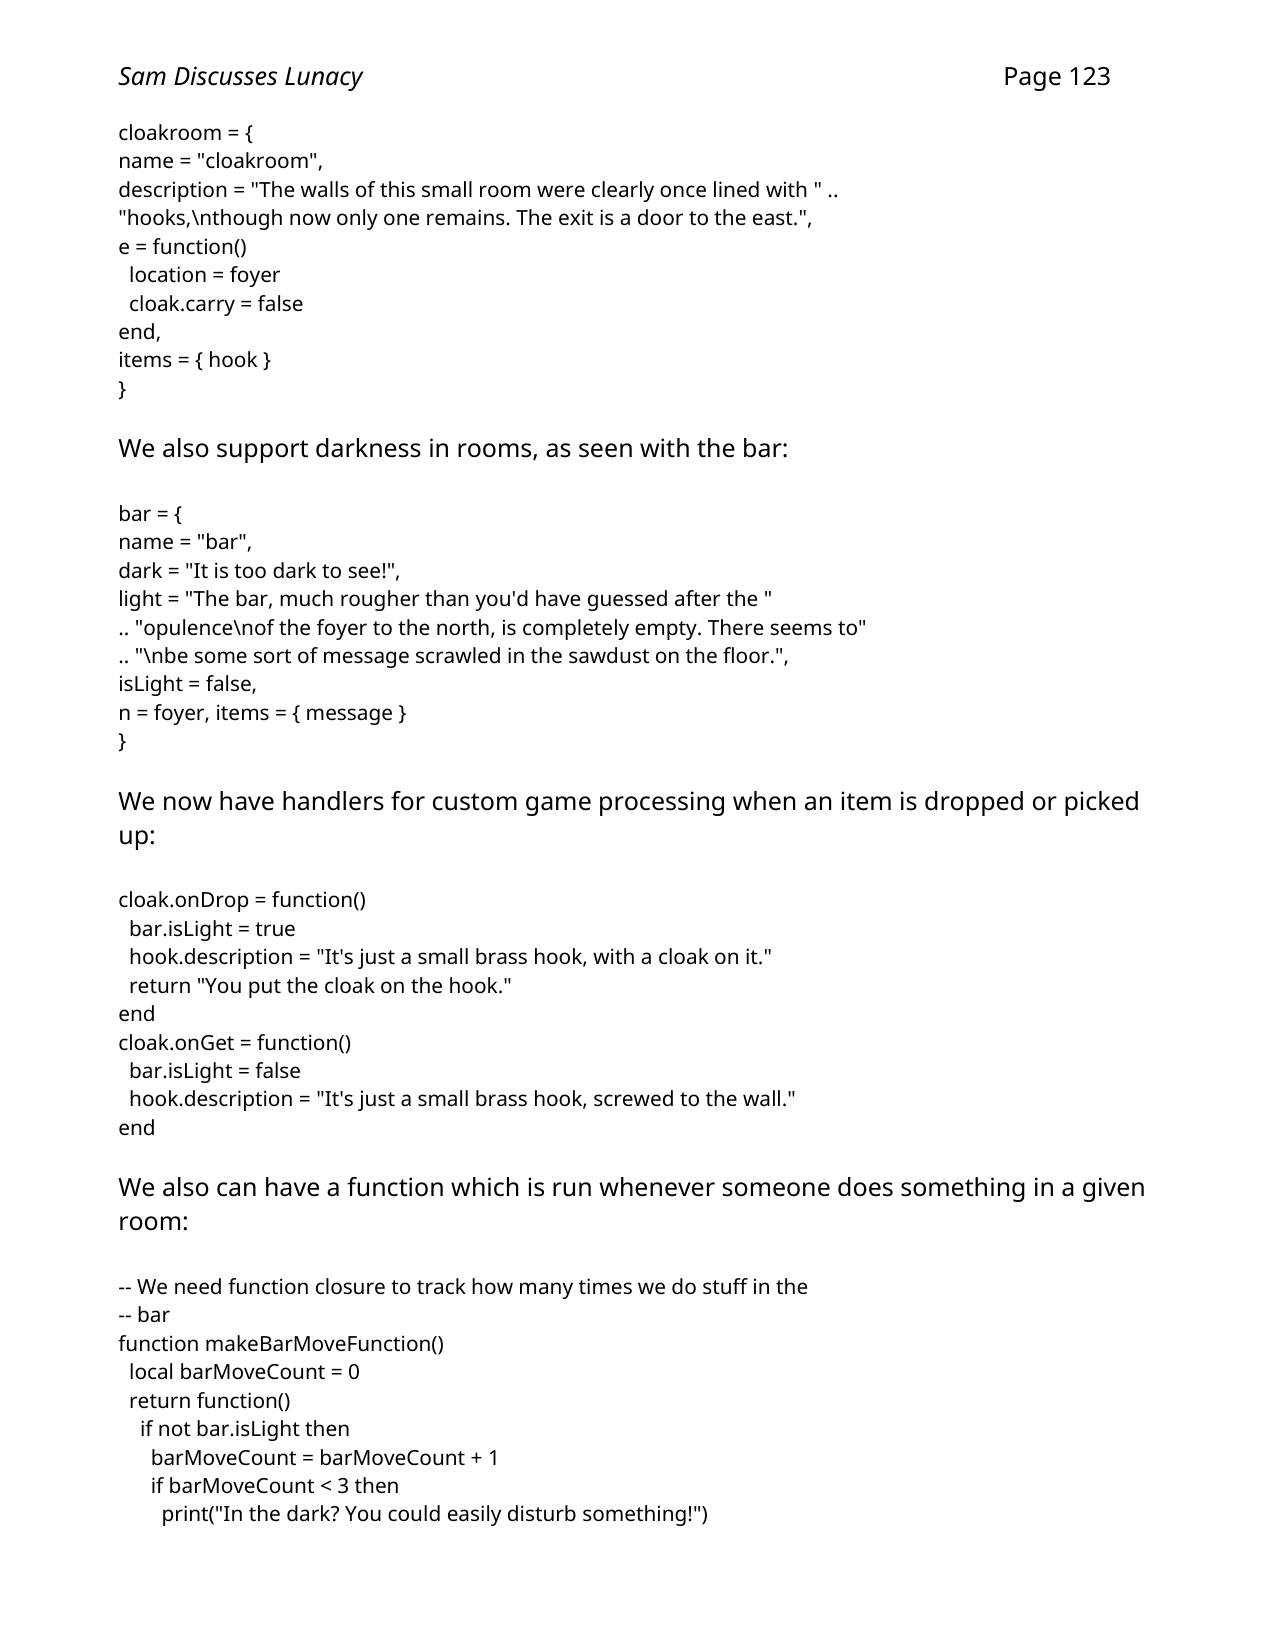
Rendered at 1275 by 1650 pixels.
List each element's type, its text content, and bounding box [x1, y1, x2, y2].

text .. "opulence\nof the foyer to the north, is completely empty. There seems to" [118, 613, 1157, 641]
text barMoveCount = barMoveCount + 1 [118, 1443, 1157, 1471]
text end, [118, 317, 1157, 346]
text light = "The bar, much rougher than you'd have guessed after the " [118, 584, 1157, 613]
text if not bar.isLight then [118, 1414, 1157, 1443]
text location = foyer [118, 260, 1157, 289]
text cloak.onDrop = function() [118, 886, 1157, 914]
text end [118, 1113, 1157, 1141]
text cloak.carry = false [118, 289, 1157, 317]
text name = "cloakroom", [118, 146, 1157, 175]
text cloakroom = { [118, 118, 1157, 146]
text n = foyer, items = { message } [118, 698, 1157, 726]
text items = { hook } [118, 346, 1157, 374]
text description = "The walls of this small room were clearly once lined with " .. [118, 175, 1157, 203]
text print("In the dark? You could easily disturb something!") [118, 1499, 1157, 1528]
text hook.description = "It's just a small brass hook, screwed to the wall." [118, 1084, 1157, 1113]
text -- bar [118, 1301, 1157, 1329]
text bar.isLight = false [118, 1056, 1157, 1084]
text "hooks,\nthough now only one remains. The exit is a door to the east.", [118, 203, 1157, 232]
text -- We need function closure to track how many times we do stuff in the [118, 1272, 1157, 1301]
text cloak.onGet = function() [118, 1028, 1157, 1056]
text We now have handlers for custom game processing when an item is dropped or picked up: [118, 783, 1157, 851]
text } [118, 726, 1157, 755]
text .. "\nbe some sort of message scrawled in the sawdust on the floor.", [118, 641, 1157, 669]
text hook.description = "It's just a small brass hook, with a cloak on it." [118, 942, 1157, 971]
text return "You put the cloak on the hook." [118, 971, 1157, 999]
text We also support darkness in rooms, as seen with the bar: [118, 431, 1157, 465]
text We also can have a function which is run whenever someone does something in a given room: [118, 1170, 1157, 1238]
text dark = "It is too dark to see!", [118, 556, 1157, 584]
text } [118, 374, 1157, 402]
text function makeBarMoveFunction() [118, 1329, 1157, 1357]
text bar = { [118, 499, 1157, 527]
text return function() [118, 1386, 1157, 1414]
text end [118, 999, 1157, 1028]
text if barMoveCount < 3 then [118, 1471, 1157, 1499]
text isLight = false, [118, 669, 1157, 698]
text bar.isLight = true [118, 914, 1157, 942]
text name = "bar", [118, 527, 1157, 556]
text local barMoveCount = 0 [118, 1357, 1157, 1386]
text e = function() [118, 232, 1157, 260]
